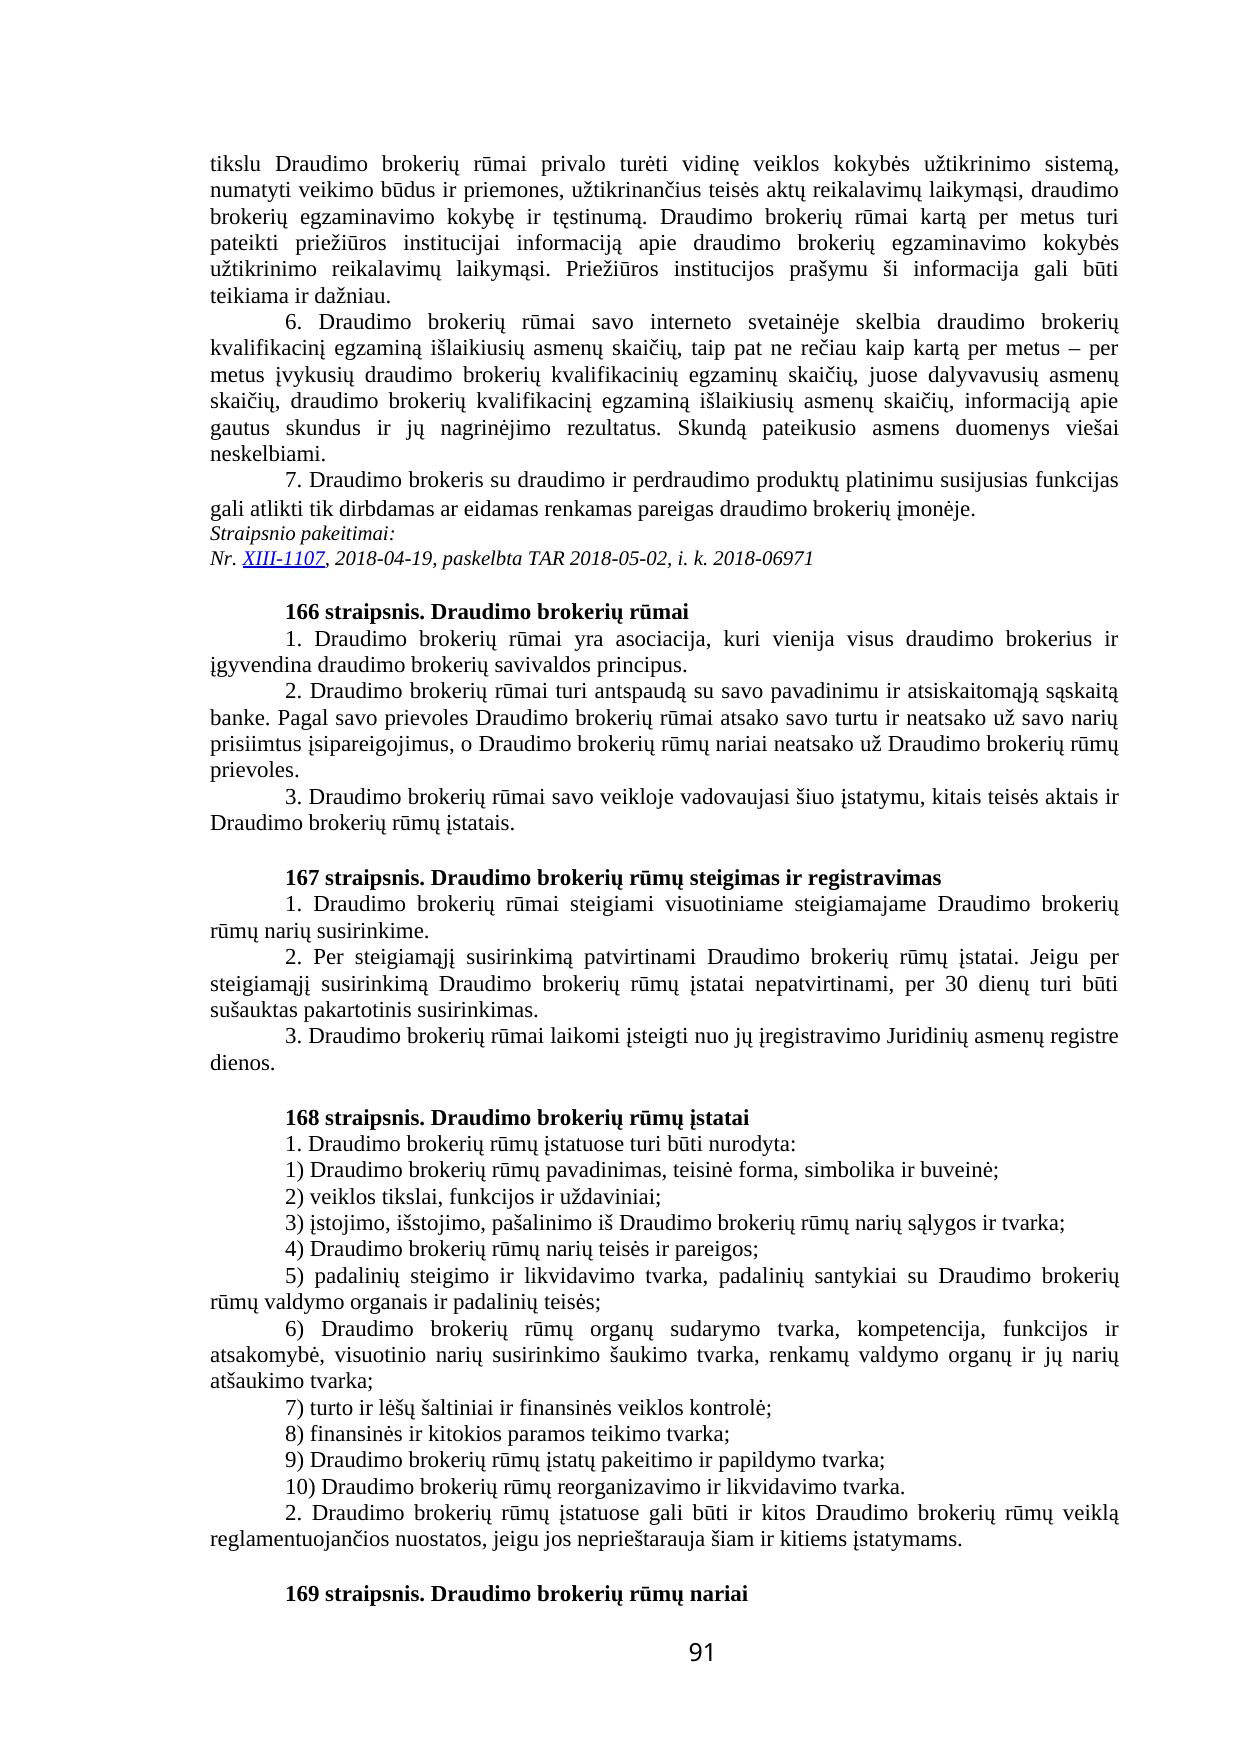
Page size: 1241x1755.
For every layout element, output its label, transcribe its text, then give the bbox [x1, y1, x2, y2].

text 8) finansinės ir kitokios paramos teikimo tvarka; [210, 1420, 1120, 1446]
text 5) padalinių steigimo ir likvidavimo tvarka, padalinių santykiai su Draudimo brokerių rūmų valdymo organais ir padalinių teisės; [210, 1262, 1120, 1314]
text tikslu Draudimo brokerių rūmai privalo turėti vidinę veiklos kokybės užtikrinimo sistemą, numatyti veikimo būdus ir priemones, užtikrinančius teisės aktų reikalavimų laikymąsi, draudimo brokerių egzaminavimo kokybę ir tęstinumą. Draudimo brokerių rūmai kartą per metus turi pateikti priežiūros institucijai informaciją apie draudimo brokerių egzaminavimo kokybės užtikrinimo reikalavimų laikymąsi. Priežiūros institucijos prašymu ši informacija gali būti teikiama ir dažniau. [210, 150, 1120, 308]
text 2. Draudimo brokerių rūmų įstatuose gali būti ir kitos Draudimo brokerių rūmų veiklą reglamentuojančios nuostatos, jeigu jos neprieštarauja šiam ir kitiems įstatymams. [210, 1499, 1120, 1552]
text 6) Draudimo brokerių rūmų organų sudarymo tvarka, kompetencija, funkcijos ir atsakomybė, visuotinio narių susirinkimo šaukimo tvarka, renkamų valdymo organų ir jų narių atšaukimo tvarka; [210, 1314, 1120, 1394]
text 2. Per steigiamąjį susirinkimą patvirtinami Draudimo brokerių rūmų įstatai. Jeigu per steigiamąjį susirinkimą Draudimo brokerių rūmų įstatai nepatvirtinami, per 30 dienų turi būti sušauktas pakartotinis susirinkimas. [210, 943, 1120, 1022]
text Straipsnio pakeitimai: [210, 521, 1120, 545]
text 1. Draudimo brokerių rūmai steigiami visuotiniame steigiamajame Draudimo brokerių rūmų narių susirinkime. [210, 891, 1120, 943]
text 9) Draudimo brokerių rūmų įstatų pakeitimo ir papildymo tvarka; [210, 1446, 1120, 1473]
text 2) veiklos tikslai, funkcijos ir uždaviniai; [210, 1183, 1120, 1209]
text 4) Draudimo brokerių rūmų narių teisės ir pareigos; [210, 1236, 1120, 1262]
text 7) turto ir lėšų šaltiniai ir finansinės veiklos kontrolė; [210, 1394, 1120, 1420]
text 3. Draudimo brokerių rūmai laikomi įsteigti nuo jų įregistravimo Juridinių asmenų registre dienos. [210, 1022, 1120, 1075]
text 3. Draudimo brokerių rūmai savo veikloje vadovaujasi šiuo įstatymu, kitais teisės aktais ir Draudimo brokerių rūmų įstatais. [210, 783, 1120, 835]
text 2. Draudimo brokerių rūmai turi antspaudą su savo pavadinimu ir atsiskaitomąją sąskaitą banke. Pagal savo prievoles Draudimo brokerių rūmai atsako savo turtu ir neatsako už savo narių prisiimtus įsipareigojimus, o Draudimo brokerių rūmų nariai neatsako už Draudimo brokerių rūmų prievoles. [210, 677, 1120, 783]
text 6. Draudimo brokerių rūmai savo interneto svetainėje skelbia draudimo brokerių kvalifikacinį egzaminą išlaikiusių asmenų skaičių, taip pat ne rečiau kaip kartą per metus – per metus įvykusių draudimo brokerių kvalifikacinių egzaminų skaičių, juose dalyvavusių asmenų skaičių, draudimo brokerių kvalifikacinį egzaminą išlaikiusių asmenų skaičių, informaciją apie gautus skundus ir jų nagrinėjimo rezultatus. Skundą pateikusio asmens duomenys viešai neskelbiami. [210, 308, 1120, 466]
text 168 straipsnis. Draudimo brokerių rūmų įstatai [210, 1104, 1120, 1130]
text Nr. XIII-1107, 2018-04-19, paskelbta TAR 2018-05-02, i. k. 2018-06971 [210, 545, 1120, 569]
text 3) įstojimo, išstojimo, pašalinimo iš Draudimo brokerių rūmų narių sąlygos ir tvarka; [210, 1209, 1120, 1236]
text 1. Draudimo brokerių rūmų įstatuose turi būti nurodyta: [210, 1130, 1120, 1156]
text 1) Draudimo brokerių rūmų pavadinimas, teisinė forma, simbolika ir buveinė; [210, 1156, 1120, 1183]
text 166 straipsnis. Draudimo brokerių rūmai [210, 598, 1120, 624]
text 10) Draudimo brokerių rūmų reorganizavimo ir likvidavimo tvarka. [210, 1473, 1120, 1499]
text 7. Draudimo brokeris su draudimo ir perdraudimo produktų platinimu susijusias funkcijas gali atlikti tik dirbdamas ar eidamas renkamas pareigas draudimo brokerių įmonėje. [210, 466, 1120, 521]
text 167 straipsnis. Draudimo brokerių rūmų steigimas ir registravimas [210, 864, 1120, 891]
text 169 straipsnis. Draudimo brokerių rūmų nariai [210, 1581, 1120, 1607]
text 1. Draudimo brokerių rūmai yra asociacija, kuri vienija visus draudimo brokerius ir įgyvendina draudimo brokerių savivaldos principus. [210, 624, 1120, 677]
